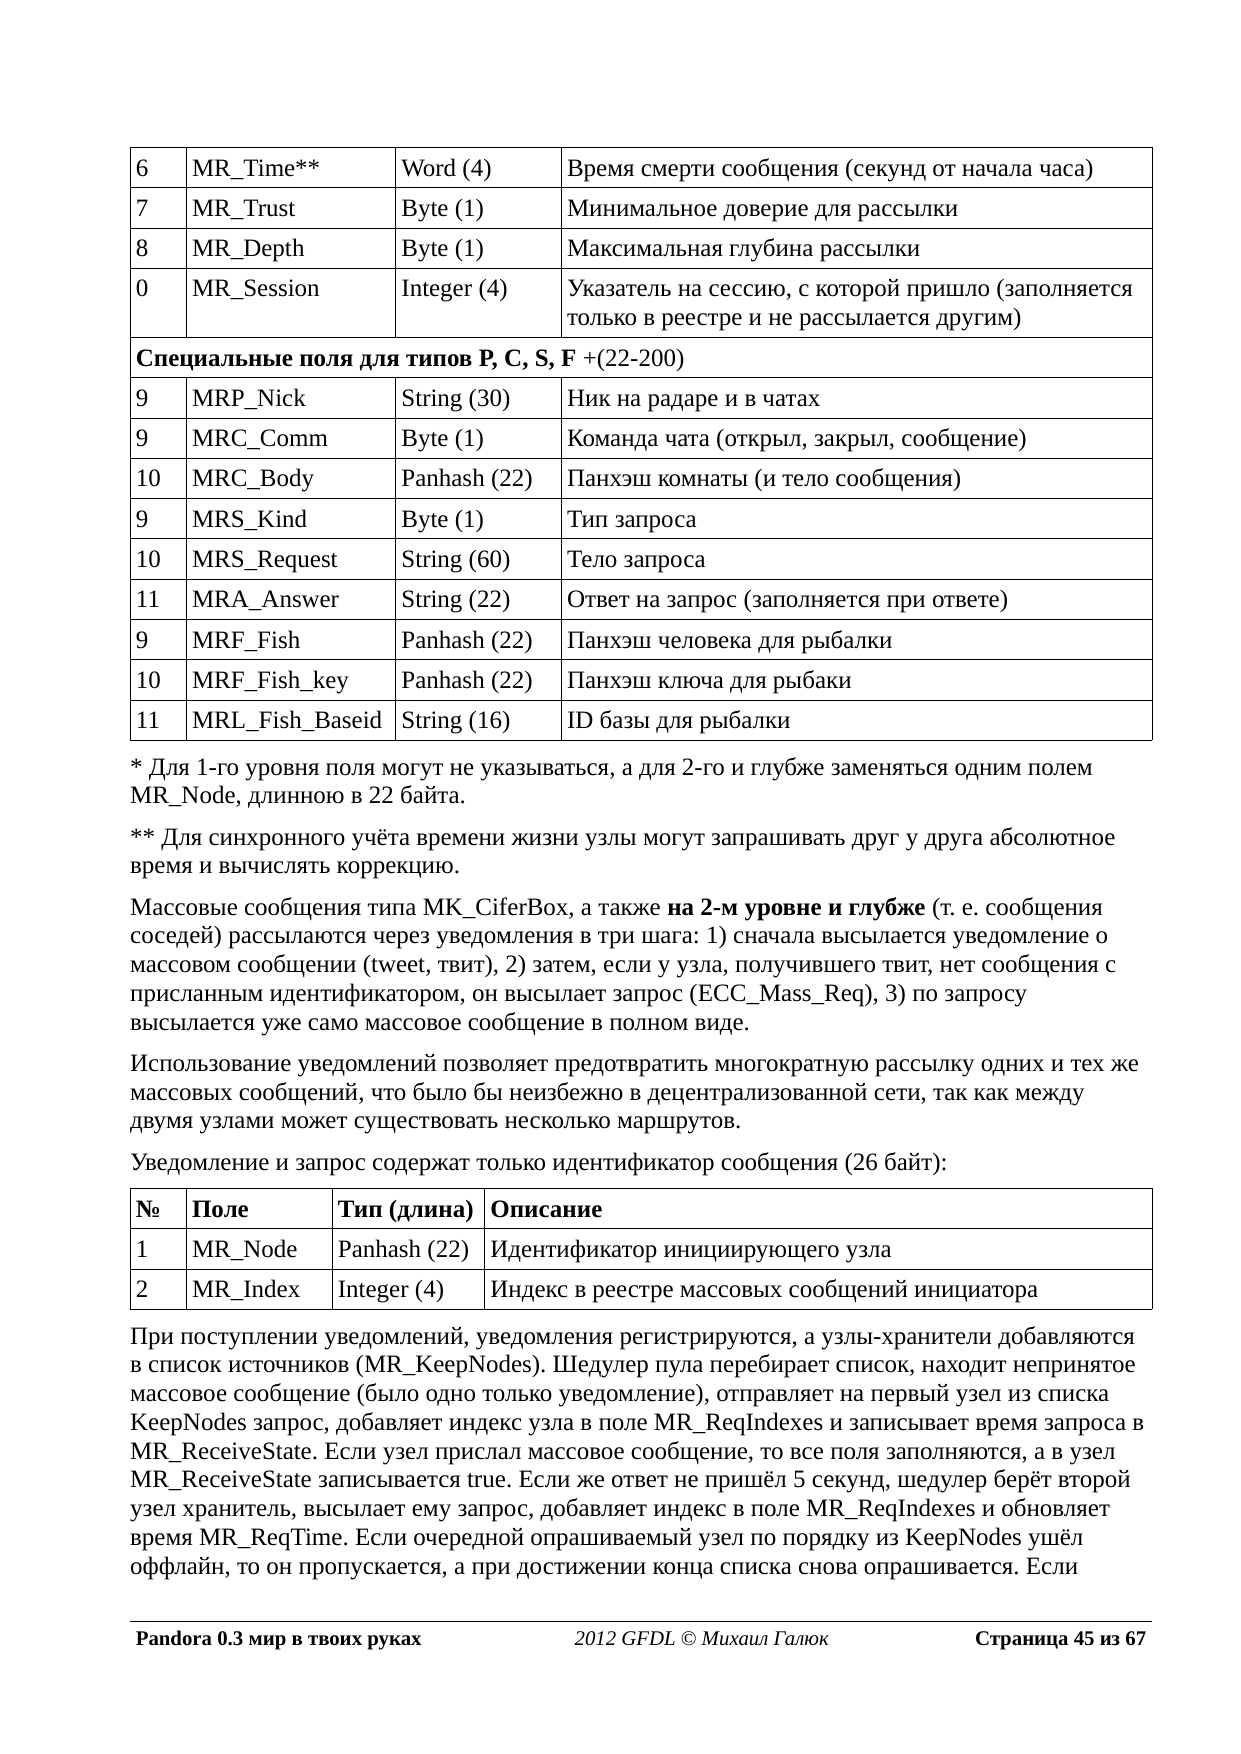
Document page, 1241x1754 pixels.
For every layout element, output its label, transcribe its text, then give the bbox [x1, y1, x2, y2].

table_cell MRF_Fish_key [187, 660, 395, 699]
table_cell Панхэш человека для рыбалки [562, 620, 1152, 659]
table_cell MRC_Comm [187, 419, 395, 458]
table_cell MR_Index [187, 1270, 332, 1309]
table_cell String (16) [396, 701, 561, 740]
table_cell 2 [131, 1270, 186, 1309]
text Массовые сообщения типа MK_CiferBox, а также на 2-м уровне и глубже (т. е. сообщения соседей) рассылаются через уведомления в три шага: 1) сначала высылается уведомление о массовом сообщении (tweet, твит), 2) затем, если у узла, получившего твит, нет сообщения с присланным идентификатором, он высылает запрос (ECC_Mass_Req), 3) по запросу высылается уже само массовое сообщение в полном виде. [130, 892, 1152, 1036]
table_cell 1 [131, 1229, 186, 1269]
table_cell Integer (4) [396, 269, 561, 337]
table_cell 10 [131, 660, 186, 699]
table_cell Panhash (22) [396, 660, 561, 699]
table_cell MRP_Nick [187, 378, 395, 417]
table_cell Panhash (22) [396, 459, 561, 498]
table_cell 0 [131, 269, 186, 337]
text * Для 1-го уровня поля могут не указываться, а для 2-го и глубже заменяться одним полем MR_Node, длинною в 22 байта. [130, 752, 1152, 809]
text При поступлении уведомлений, уведомления регистрируются, а узлы-хранители добавляются в список источников (MR_KeepNodes). Шедулер пула перебирает список, находит непринятое массовое сообщение (было одно только уведомление), отправляет на первый узел из списка KeepNodes запрос, добавляет индекс узла в поле MR_ReqIndexes и записывает время запроса в MR_ReceiveState. Если узел прислал массовое сообщение, то все поля заполняются, а в узел MR_ReceiveState записывается true. Если же ответ не пришёл 5 секунд, шедулер берёт второй узел хранитель, высылает ему запрос, добавляет индекс в поле MR_ReqIndexes и обновляет время MR_ReqTime. Если очередной опрашиваемый узел по порядку из KeepNodes ушёл оффлайн, то он пропускается, а при достижении конца списка снова опрашивается. Если [130, 1321, 1152, 1579]
table_cell MRF_Fish [187, 620, 395, 659]
text Уведомление и запрос содержат только идентификатор сообщения (26 байт): [130, 1147, 1152, 1176]
table_cell Integer (4) [333, 1270, 484, 1309]
table_cell Ник на радаре и в чатах [562, 378, 1152, 417]
table_cell Word (4) [396, 148, 561, 187]
table_cell Панхэш ключа для рыбаки [562, 660, 1152, 699]
table_cell Ответ на запрос (заполняется при ответе) [562, 580, 1152, 619]
table_cell 10 [131, 539, 186, 579]
table_header Поле [187, 1189, 332, 1228]
table_cell Время смерти сообщения (секунд от начала часа) [562, 148, 1152, 187]
table_cell MR_Trust [187, 188, 395, 227]
table_cell Минимальное доверие для рассылки [562, 188, 1152, 227]
text ** Для синхронного учёта времени жизни узлы могут запрашивать друг у друга абсолютное время и вычислять коррекцию. [130, 822, 1152, 879]
table_cell Команда чата (открыл, закрыл, сообщение) [562, 419, 1152, 458]
table_cell MRA_Answer [187, 580, 395, 619]
table_cell Byte (1) [396, 188, 561, 227]
table_cell 9 [131, 499, 186, 538]
table_cell Тип запроса [562, 499, 1152, 538]
table_cell MR_Time** [187, 148, 395, 187]
table_cell ID базы для рыбалки [562, 701, 1152, 740]
table_header № [131, 1189, 186, 1228]
text Использование уведомлений позволяет предотвратить многократную рассылку одних и тех же массовых сообщений, что было бы неизбежно в децентрализованной сети, так как между двумя узлами может существовать несколько маршрутов. [130, 1048, 1152, 1134]
table_cell Тело запроса [562, 539, 1152, 579]
table_cell MRS_Request [187, 539, 395, 579]
table_cell Максимальная глубина рассылки [562, 229, 1152, 268]
table_cell MRL_Fish_Baseid [187, 701, 395, 740]
table_cell MRC_Body [187, 459, 395, 498]
table_cell 8 [131, 229, 186, 268]
table_cell 9 [131, 419, 186, 458]
table_cell 6 [131, 148, 186, 187]
table_cell Идентификатор инициирующего узла [485, 1229, 1152, 1269]
table_cell Указатель на сессию, с которой пришло (заполняется только в реестре и не рассылается другим) [562, 269, 1152, 337]
table_cell MRS_Kind [187, 499, 395, 538]
table_cell Panhash (22) [396, 620, 561, 659]
table_cell 7 [131, 188, 186, 227]
table_cell String (30) [396, 378, 561, 417]
table_cell 11 [131, 701, 186, 740]
table_header Тип (длина) [333, 1189, 484, 1228]
table_cell String (60) [396, 539, 561, 579]
table_cell Byte (1) [396, 499, 561, 538]
table_cell MR_Node [187, 1229, 332, 1269]
table_cell Panhash (22) [333, 1229, 484, 1269]
table_cell String (22) [396, 580, 561, 619]
table_cell Индекс в реестре массовых сообщений инициатора [485, 1270, 1152, 1309]
table_cell Byte (1) [396, 229, 561, 268]
table_cell Byte (1) [396, 419, 561, 458]
table_cell 10 [131, 459, 186, 498]
table_header Описание [485, 1189, 1152, 1228]
table_cell Специальные поля для типов P, C, S, F +(22-200) [131, 338, 1152, 377]
table_cell Панхэш комнаты (и тело сообщения) [562, 459, 1152, 498]
table_cell 9 [131, 620, 186, 659]
table_cell 9 [131, 378, 186, 417]
table_cell MR_Session [187, 269, 395, 337]
table_cell MR_Depth [187, 229, 395, 268]
table_cell 11 [131, 580, 186, 619]
